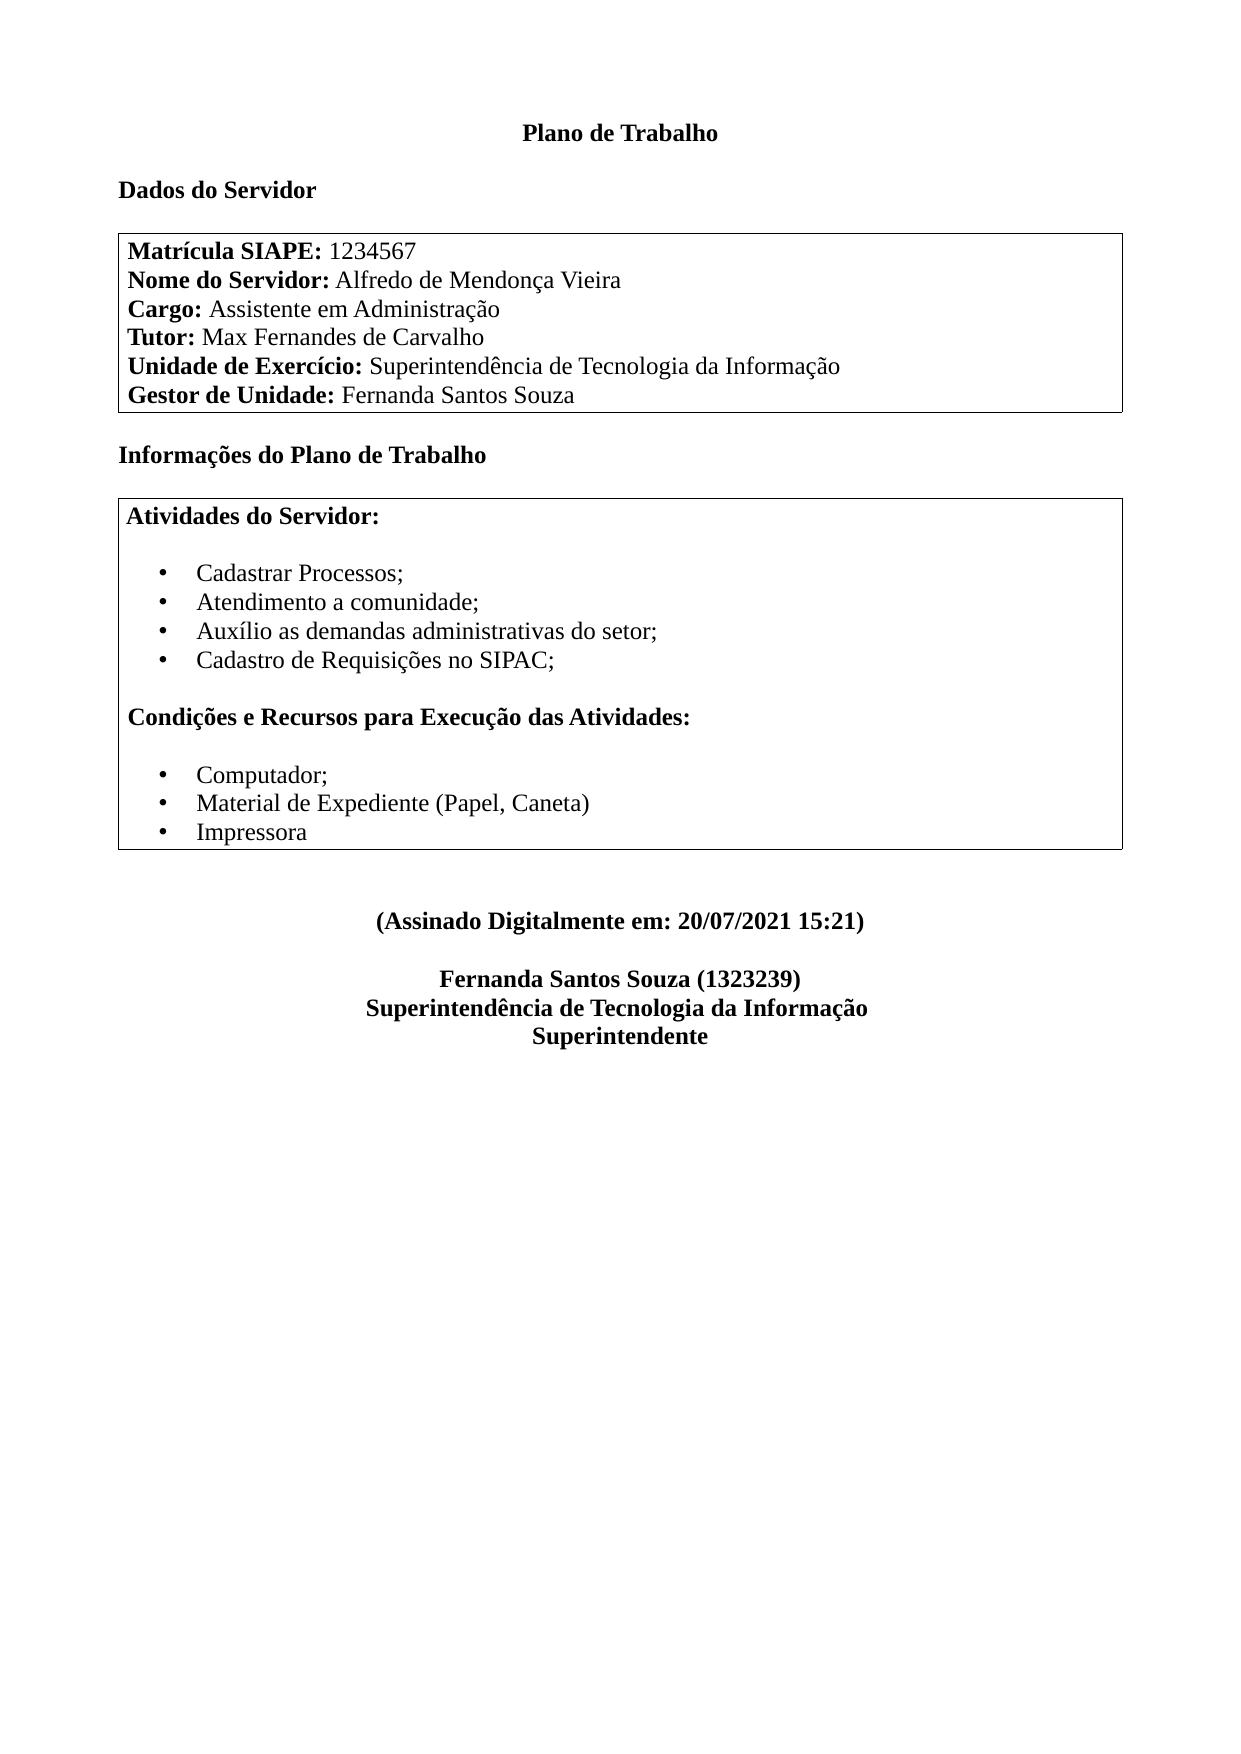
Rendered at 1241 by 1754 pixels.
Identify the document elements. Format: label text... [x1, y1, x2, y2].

text Superintendente [118, 1021, 1122, 1050]
text Plano de Trabalho [118, 118, 1122, 147]
text Informações do Plano de Trabalho [118, 440, 1122, 469]
table_header Matrícula SIAPE: 1234567 Nome do Servidor: Alfredo de Mendonça Vieira Cargo: Assistente em Administração Tutor: Max Fernandes de Carvalho Unidade de Exercício: Superintendência de Tecnologia da Informação Gestor de Unidade: Fernanda Santos Souza [119, 234, 1122, 412]
text Superintendência de Tecnologia da Informação [118, 993, 1122, 1021]
text Fernanda Santos Souza (1323239) [118, 964, 1122, 993]
text (Assinado Digitalmente em: 20/07/2021 15:21) [118, 906, 1122, 935]
table_header Atividades do Servidor: Cadastrar Processos; Atendimento a comunidade; Auxílio as demandas administrativas do setor; Cadastro de Requisições no SIPAC; Condições e Recursos para Execução das Atividades: Computador; Material de Expediente (Papel, Caneta) Impressora [119, 499, 1122, 849]
text Dados do Servidor [118, 176, 1122, 204]
